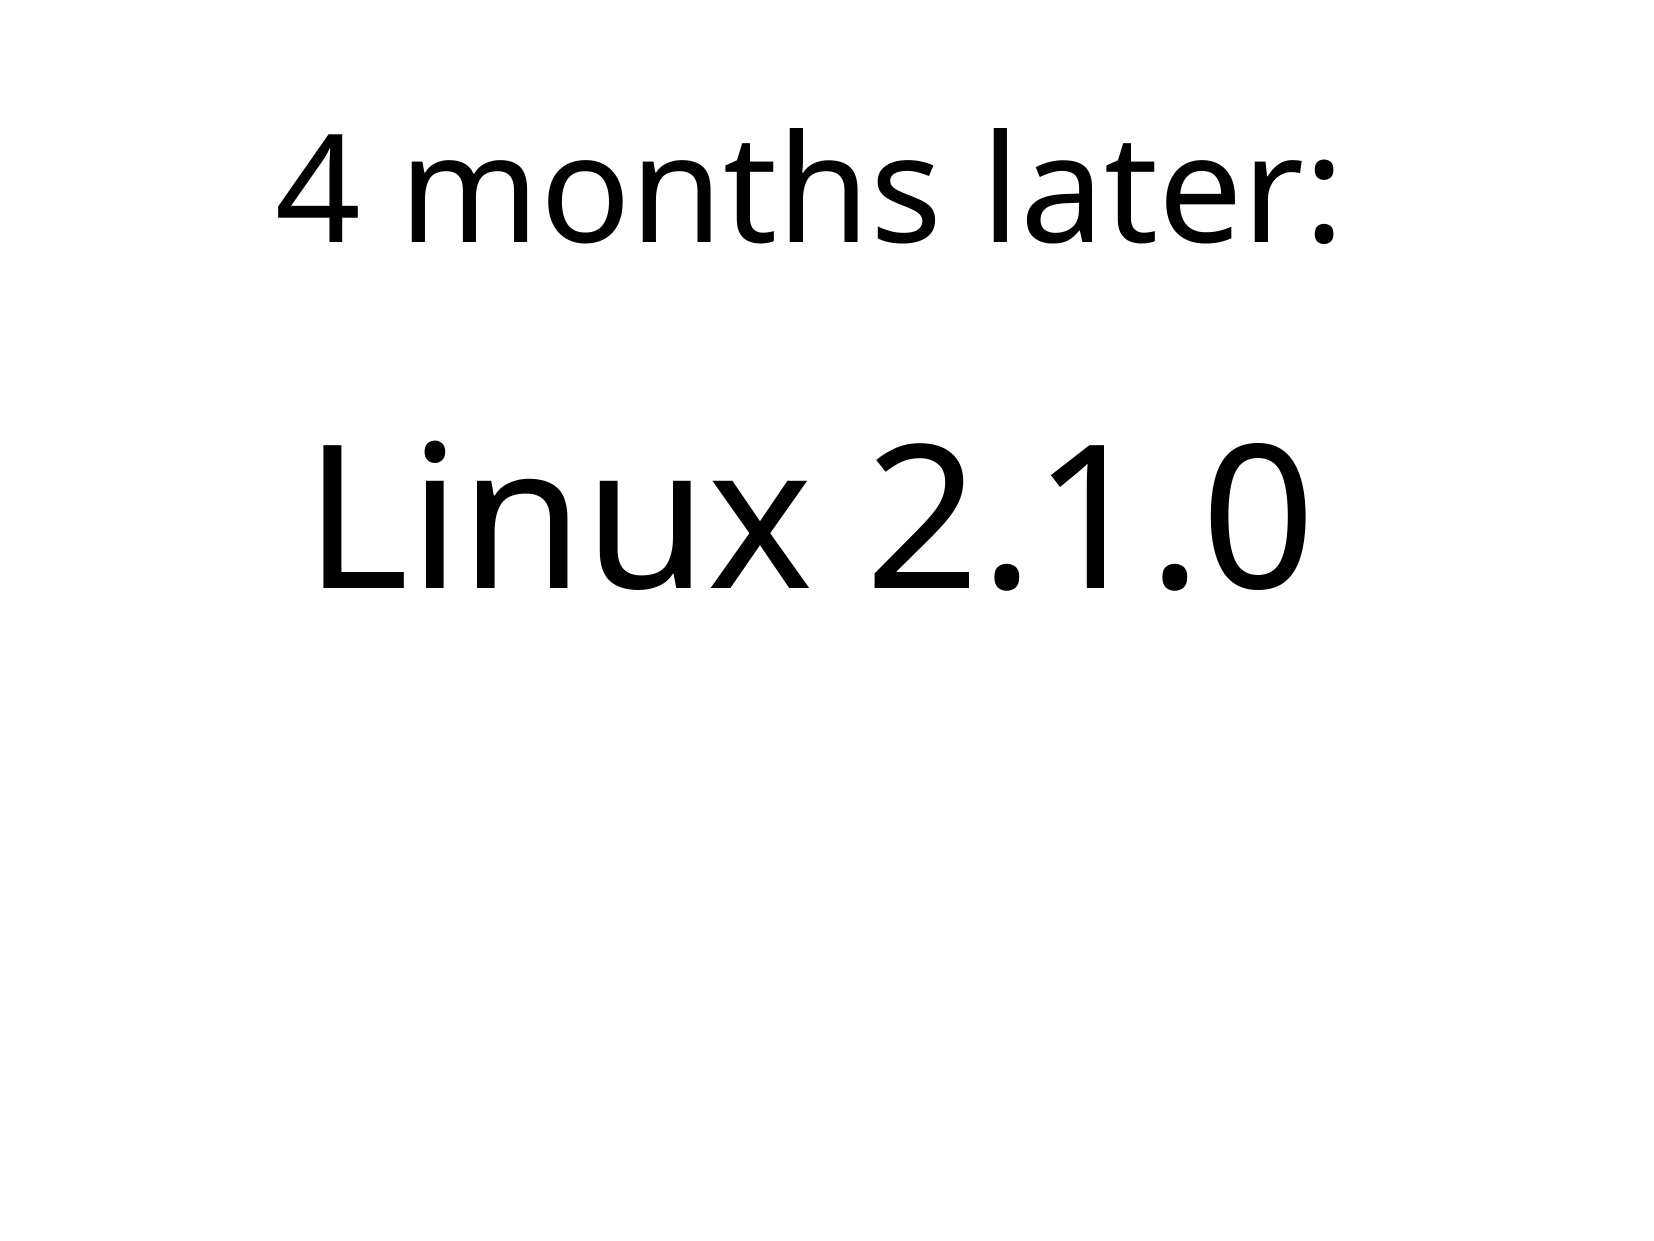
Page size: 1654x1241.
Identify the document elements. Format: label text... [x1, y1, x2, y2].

text_box 4 months later: [260, 75, 1394, 270]
text_box Linux 2.1.0 [289, 367, 1364, 623]
